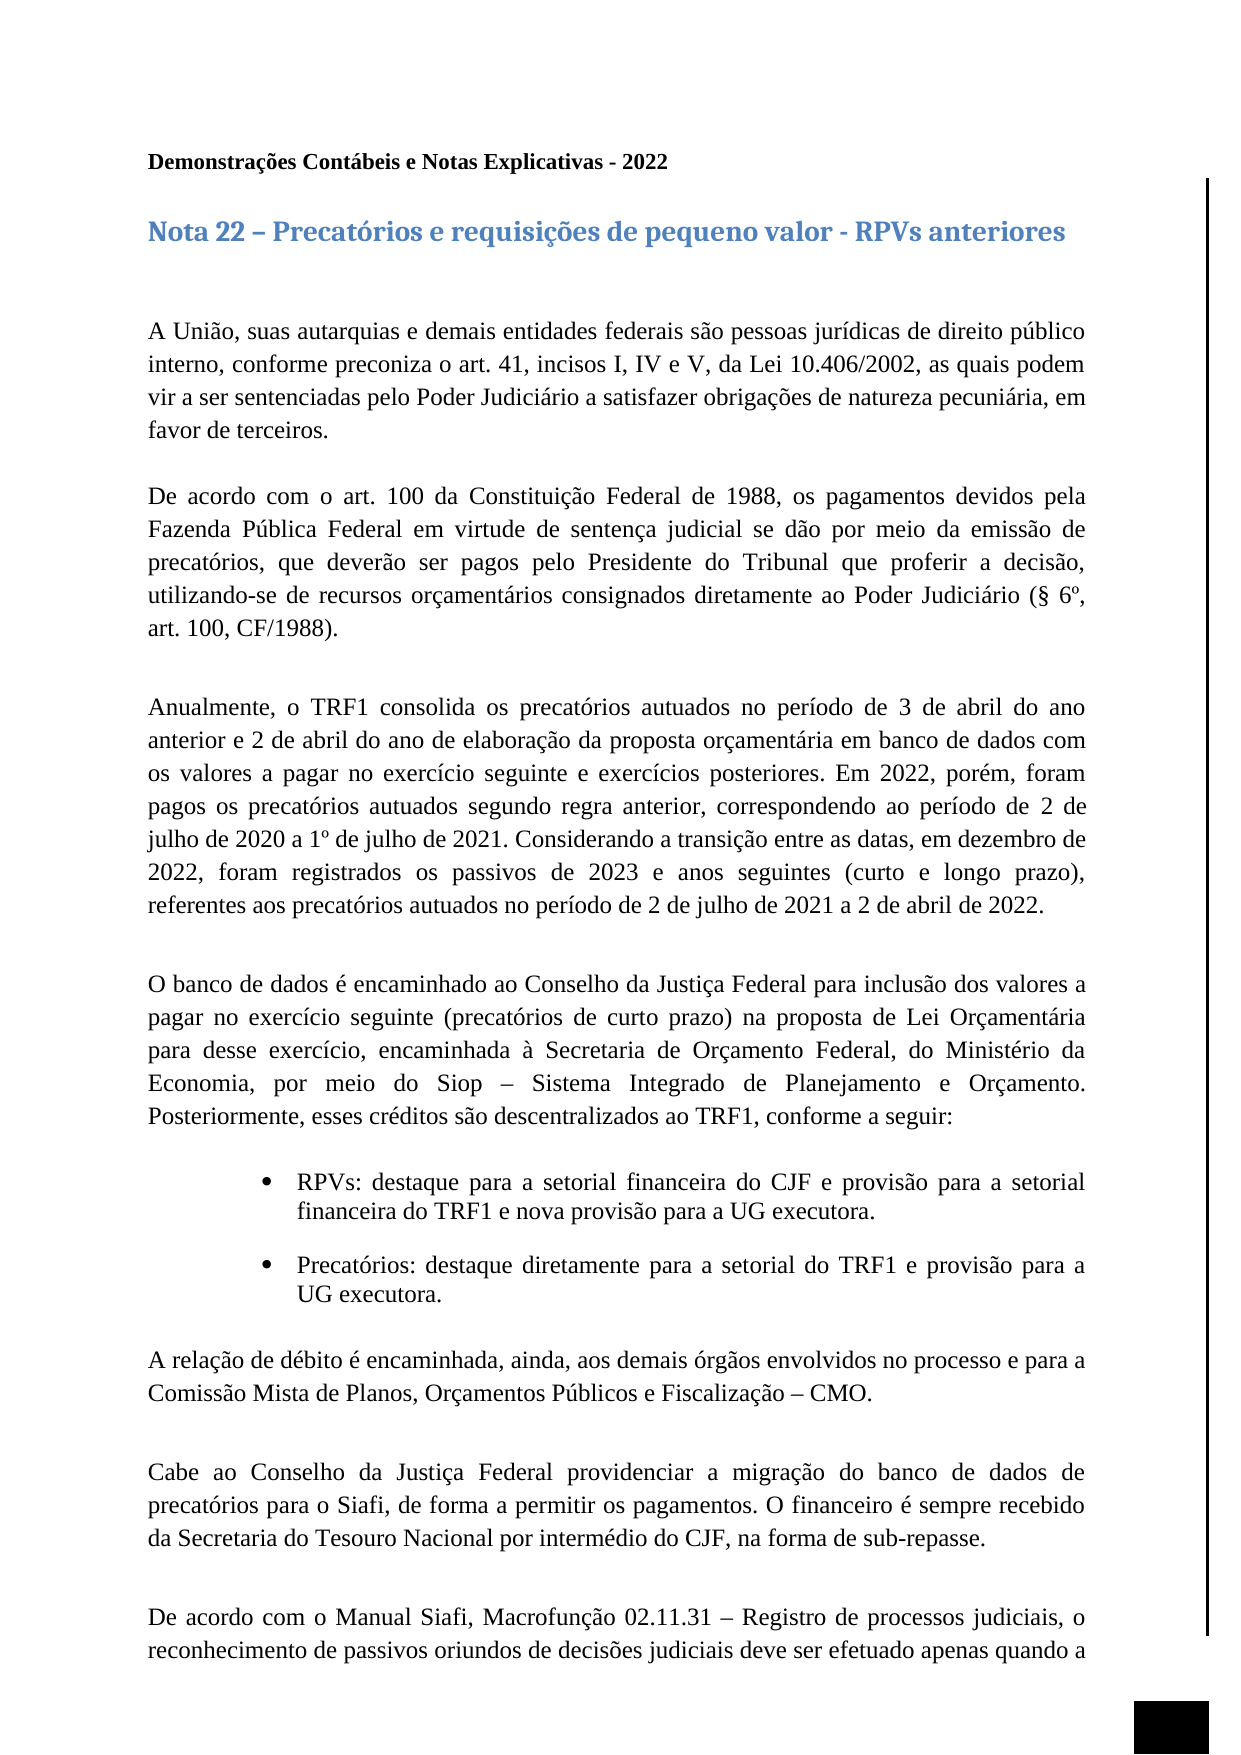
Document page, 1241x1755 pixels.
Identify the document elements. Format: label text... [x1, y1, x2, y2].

text Cabe ao Conselho da Justiça Federal providenciar a migração do banco de dados de precatórios para o Siafi, de forma a permitir os pagamentos. O financeiro é sempre recebido da Secretaria do Tesouro Nacional por intermédio do CJF, na forma de sub-repasse. [148, 1457, 1087, 1552]
text De acordo com o art. 100 da Constituição Federal de 1988, os pagamentos devidos pela Fazenda Pública Federal em virtude de sentença judicial se dão por meio da emissão de precatórios, que deverão ser pagos pelo Presidente do Tribunal que proferir a decisão, utilizando-se de recursos orçamentários consignados diretamente ao Poder Judiciário (§ 6º, art. 100, CF/1988). [148, 481, 1087, 642]
text O banco de dados é encaminhado ao Conselho da Justiça Federal para inclusão dos valores a pagar no exercício seguinte (precatórios de curto prazo) na proposta de Lei Orçamentária para desse exercício, encaminhada à Secretaria de Orçamento Federal, do Ministério da Economia, por meio do Siop – Sistema Integrado de Planejamento e Orçamento. Posteriormente, esses créditos são descentralizados ao TRF1, conforme a seguir: [148, 969, 1087, 1130]
text A relação de débito é encaminhada, ainda, aos demais órgãos envolvidos no processo e para a Comissão Mista de Planos, Orçamentos Públicos e Fiscalização – CMO. [148, 1345, 1087, 1407]
text A União, suas autarquias e demais entidades federais são pessoas jurídicas de direito público interno, conforme preconiza o art. 41, incisos I, IV e V, da Lei 10.406/2002, as quais podem vir a ser sentenciadas pelo Poder Judiciário a satisfazer obrigações de natureza pecuniária, em favor de terceiros. [148, 316, 1087, 443]
list RPVs: destaque para a setorial financeira do CJF e provisão para a setorial financeira do TRF1 e nova provisão para a UG executora. [262, 1167, 1087, 1225]
subtitle Nota 22 – Precatórios e requisições de pequeno valor - RPVs anteriores [148, 215, 1087, 248]
list Precatórios: destaque diretamente para a setorial do TRF1 e provisão para a UG executora. [262, 1250, 1087, 1307]
text Anualmente, o TRF1 consolida os precatórios autuados no período de 3 de abril do ano anterior e 2 de abril do ano de elaboração da proposta orçamentária em banco de dados com os valores a pagar no exercício seguinte e exercícios posteriores. Em 2022, porém, foram pagos os precatórios autuados segundo regra anterior, correspondendo ao período de 2 de julho de 2020 a 1º de julho de 2021. Considerando a transição entre as datas, em dezembro de 2022, foram registrados os passivos de 2023 e anos seguintes (curto e longo prazo), referentes aos precatórios autuados no período de 2 de julho de 2021 a 2 de abril de 2022. [148, 692, 1087, 919]
text De acordo com o Manual Siafi, Macrofunção 02.11.31 – Registro de processos judiciais, o reconhecimento de passivos oriundos de decisões judiciais deve ser efetuado apenas quando a [148, 1602, 1087, 1663]
